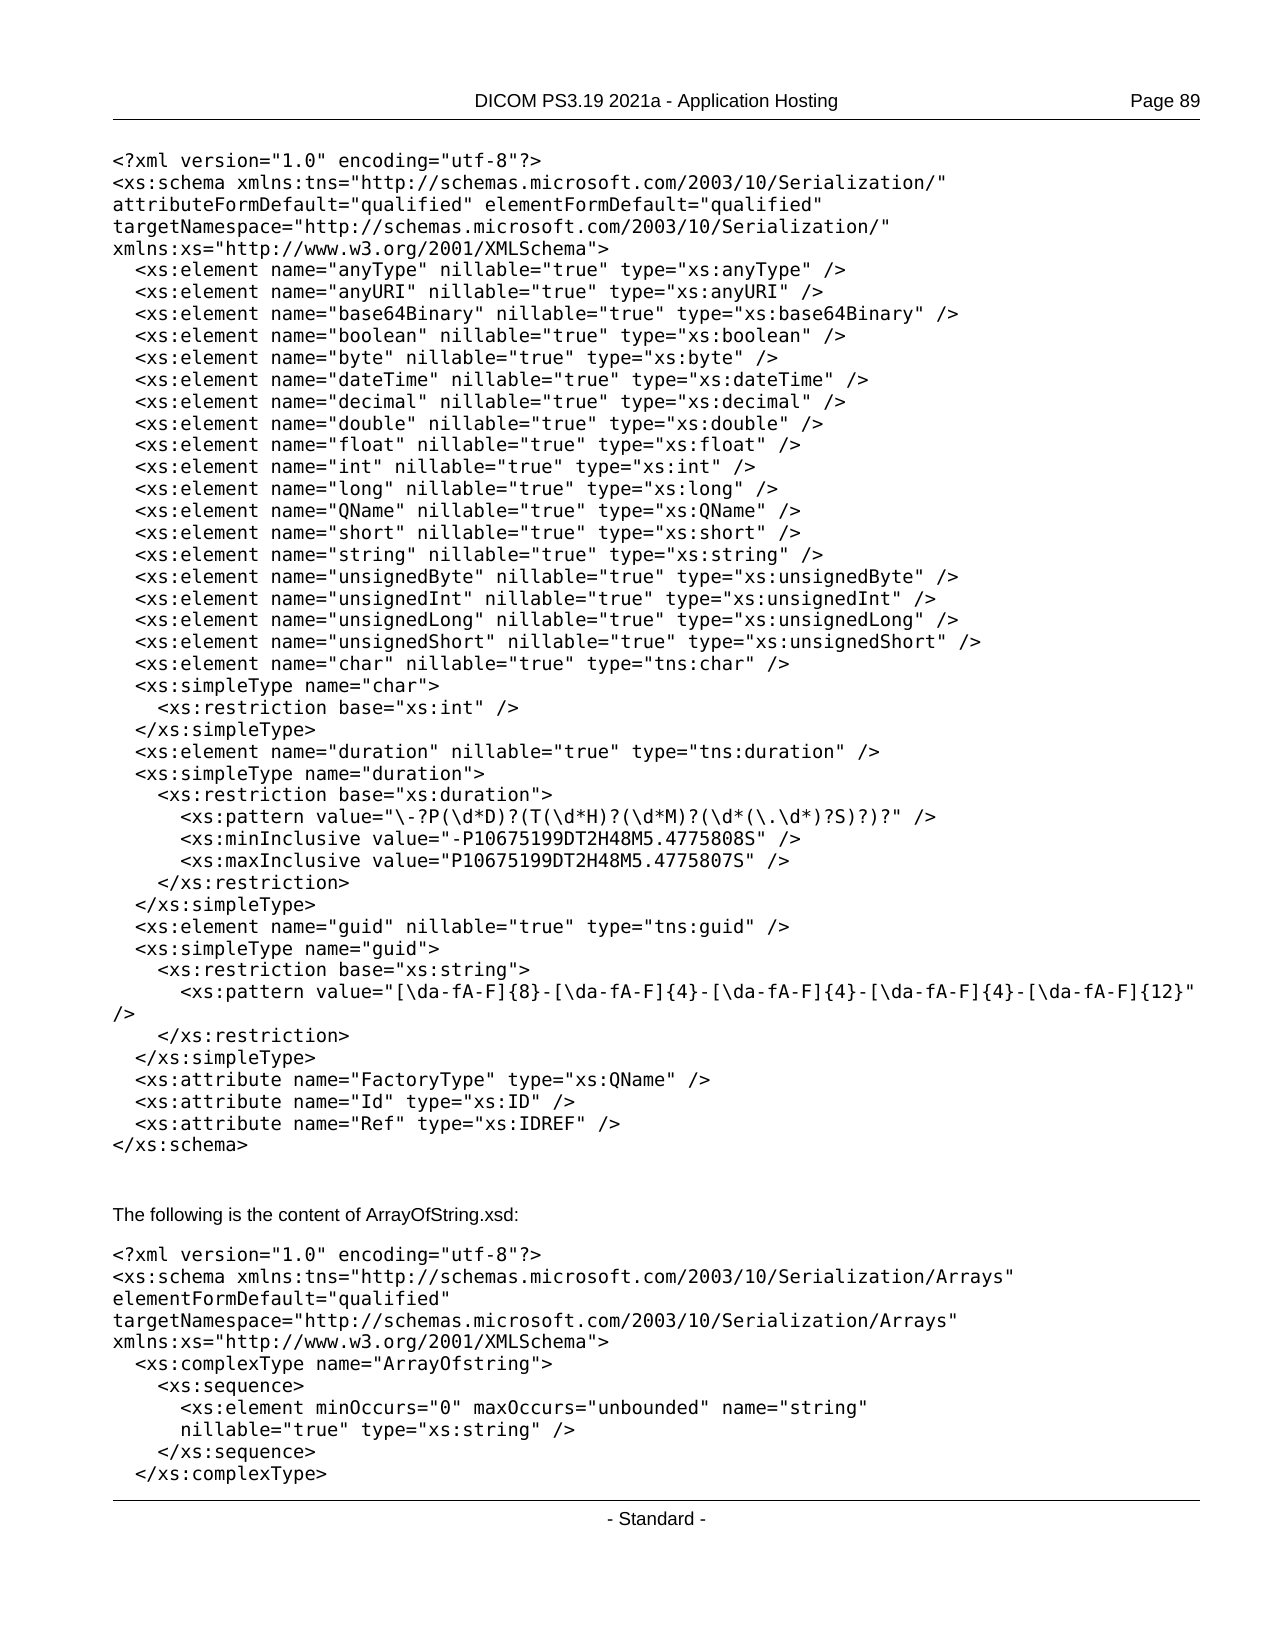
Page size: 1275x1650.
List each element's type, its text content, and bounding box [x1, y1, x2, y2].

text <?xml version="1.0" encoding="utf-8"?> <xs:schema xmlns:tns="http://schemas.microsoft.com/2003/10/Serialization/Arrays" elementFormDefault="qualified" targetNamespace="http://schemas.microsoft.com/2003/10/Serialization/Arrays" xmlns:xs="http://www.w3.org/2001/XMLSchema"> <xs:complexType name="ArrayOfstring"> <xs:sequence> <xs:element minOccurs="0" maxOccurs="unbounded" name="string" nillable="true" type="xs:string" /> </xs:sequence> </xs:complexType> [112, 1244, 1200, 1485]
text The following is the content of ArrayOfString.xsd: [112, 1204, 1200, 1225]
text <?xml version="1.0" encoding="utf-8"?> <xs:schema xmlns:tns="http://schemas.microsoft.com/2003/10/Serialization/" attributeFormDefault="qualified" elementFormDefault="qualified" targetNamespace="http://schemas.microsoft.com/2003/10/Serialization/" xmlns:xs="http://www.w3.org/2001/XMLSchema"> <xs:element name="anyType" nillable="true" type="xs:anyType" /> <xs:element name="anyURI" nillable="true" type="xs:anyURI" /> <xs:element name="base64Binary" nillable="true" type="xs:base64Binary" /> <xs:element name="boolean" nillable="true" type="xs:boolean" /> <xs:element name="byte" nillable="true" type="xs:byte" /> <xs:element name="dateTime" nillable="true" type="xs:dateTime" /> <xs:element name="decimal" nillable="true" type="xs:decimal" /> <xs:element name="double" nillable="true" type="xs:double" /> <xs:element name="float" nillable="true" type="xs:float" /> <xs:element name="int" nillable="true" type="xs:int" /> <xs:element name="long" nillable="true" type="xs:long" /> <xs:element name="QName" nillable="true" type="xs:QName" /> <xs:element name="short" nillable="true" type="xs:short" /> <xs:element name="string" nillable="true" type="xs:string" /> <xs:element name="unsignedByte" nillable="true" type="xs:unsignedByte" /> <xs:element name="unsignedInt" nillable="true" type="xs:unsignedInt" /> <xs:element name="unsignedLong" nillable="true" type="xs:unsignedLong" /> <xs:element name="unsignedShort" nillable="true" type="xs:unsignedShort" /> <xs:element name="char" nillable="true" type="tns:char" /> <xs:simpleType name="char"> <xs:restriction base="xs:int" /> </xs:simpleType> <xs:element name="duration" nillable="true" type="tns:duration" /> <xs:simpleType name="duration"> <xs:restriction base="xs:duration"> <xs:pattern value="\-?P(\d*D)?(T(\d*H)?(\d*M)?(\d*(\.\d*)?S)?)?" /> <xs:minInclusive value="-P10675199DT2H48M5.4775808S" /> <xs:maxInclusive value="P10675199DT2H48M5.4775807S" /> </xs:restriction> </xs:simpleType> <xs:element name="guid" nillable="true" type="tns:guid" /> <xs:simpleType name="guid"> <xs:restriction base="xs:string"> <xs:pattern value="[\da-fA-F]{8}-[\da-fA-F]{4}-[\da-fA-F]{4}-[\da-fA-F]{4}-[\da-fA-F]{12}" /> </xs:restriction> </xs:simpleType> <xs:attribute name="FactoryType" type="xs:QName" /> <xs:attribute name="Id" type="xs:ID" /> <xs:attribute name="Ref" type="xs:IDREF" /> </xs:schema> [112, 150, 1200, 1185]
